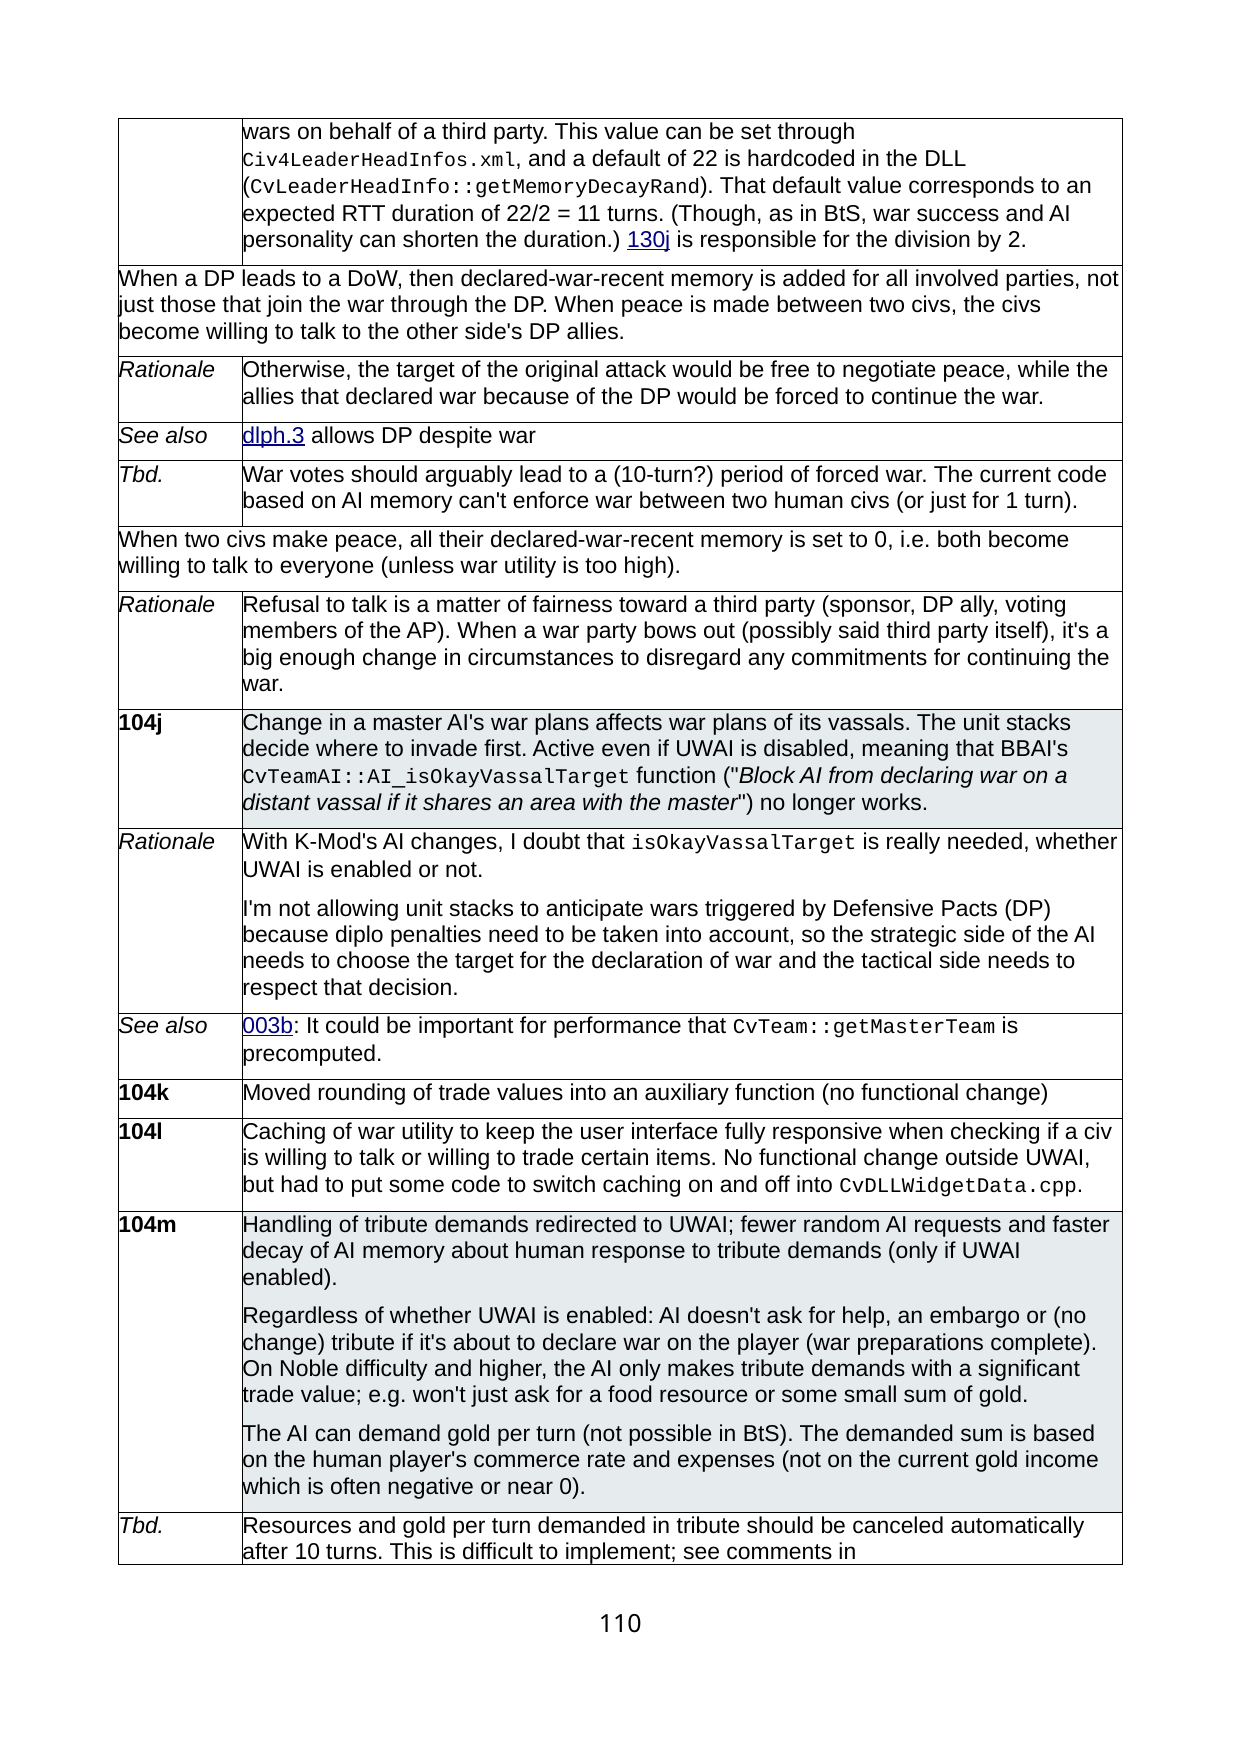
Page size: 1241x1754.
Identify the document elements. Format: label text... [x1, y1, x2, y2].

table_cell See also [119, 423, 242, 460]
table_cell When a DP leads to a DoW, then declared-war-recent memory is added for all involved parties, not just those that join the war through the DP. When peace is made between two civs, the civs become willing to talk to the other side's DP allies. [119, 266, 1122, 356]
table_cell 104j [119, 710, 242, 828]
table_cell Otherwise, the target of the original attack would be free to negotiate peace, while the allies that declared war because of the DP would be forced to continue the war. [243, 357, 1122, 422]
table_cell War votes should arguably lead to a (10-turn?) period of forced war. The current code based on AI memory can't enforce war between two human civs (or just for 1 turn). [243, 461, 1122, 526]
table_cell 104l [119, 1119, 242, 1211]
table_cell Refusal to talk is a matter of fairness toward a third party (sponsor, DP ally, voting members of the AP). When a war party bows out (possibly said third party itself), it's a big enough change in circumstances to disregard any commitments for continuing the war. [243, 592, 1122, 709]
table_cell dlph.3 allows DP despite war [243, 423, 1122, 460]
table_cell 003b: It could be important for performance that CvTeam::getMasterTeam is precomputed. [243, 1014, 1122, 1079]
table_cell When two civs make peace, all their declared-war-recent memory is set to 0, i.e. both become willing to talk to everyone (unless war utility is too high). [119, 527, 1122, 591]
table_cell 104k [119, 1080, 242, 1118]
table_cell Moved rounding of trade values into an auxiliary function (no functional change) [243, 1080, 1122, 1118]
table_cell With K-Mod's AI changes, I doubt that isOkayVassalTarget is really needed, whether UWAI is enabled or not. I'm not allowing unit stacks to anticipate wars triggered by Defensive Pacts (DP) because diplo penalties need to be taken into account, so the strategic side of the AI needs to choose the target for the declaration of war and the tactical side needs to respect that decision. [243, 829, 1122, 1012]
table_cell Rationale [119, 829, 242, 1012]
table_cell See also [119, 1014, 242, 1079]
table_cell [119, 119, 242, 265]
table_cell Rationale [119, 357, 242, 422]
table_cell 104m [119, 1212, 242, 1512]
table_cell Tbd. [119, 461, 242, 526]
table_cell Tbd. [119, 1513, 242, 1564]
table_cell Resources and gold per turn demanded in tribute should be canceled automatically after 10 turns. This is difficult to implement; see comments in [243, 1513, 1122, 1564]
table_cell Rationale [119, 592, 242, 709]
table_cell Handling of tribute demands redirected to UWAI; fewer random AI requests and faster decay of AI memory about human response to tribute demands (only if UWAI enabled). Regardless of whether UWAI is enabled: AI doesn't ask for help, an embargo or (no change) tribute if it's about to declare war on the player (war preparations complete). On Noble difficulty and higher, the AI only makes tribute demands with a significant trade value; e.g. won't just ask for a food resource or some small sum of gold. The AI can demand gold per turn (not possible in BtS). The demanded sum is based on the human player's commerce rate and expenses (not on the current gold income which is often negative or near 0). [243, 1212, 1122, 1512]
table_cell Caching of war utility to keep the user interface fully responsive when checking if a civ is willing to talk or willing to trade certain items. No functional change outside UWAI, but had to put some code to switch caching on and off into CvDLLWidgetData.cpp. [243, 1119, 1122, 1211]
table_cell wars on behalf of a third party. This value can be set through Civ4LeaderHeadInfos.xml, and a default of 22 is hardcoded in the DLL (CvLeaderHeadInfo::getMemoryDecayRand). That default value corresponds to an expected RTT duration of 22/2 = 11 turns. (Though, as in BtS, war success and AI personality can shorten the duration.) 130j is responsible for the division by 2. [243, 119, 1122, 265]
table_cell Change in a master AI's war plans affects war plans of its vassals. The unit stacks decide where to invade first. Active even if UWAI is disabled, meaning that BBAI's CvTeamAI::AI_isOkayVassalTarget function ("Block AI from declaring war on a distant vassal if it shares an area with the master") no longer works. [243, 710, 1122, 828]
